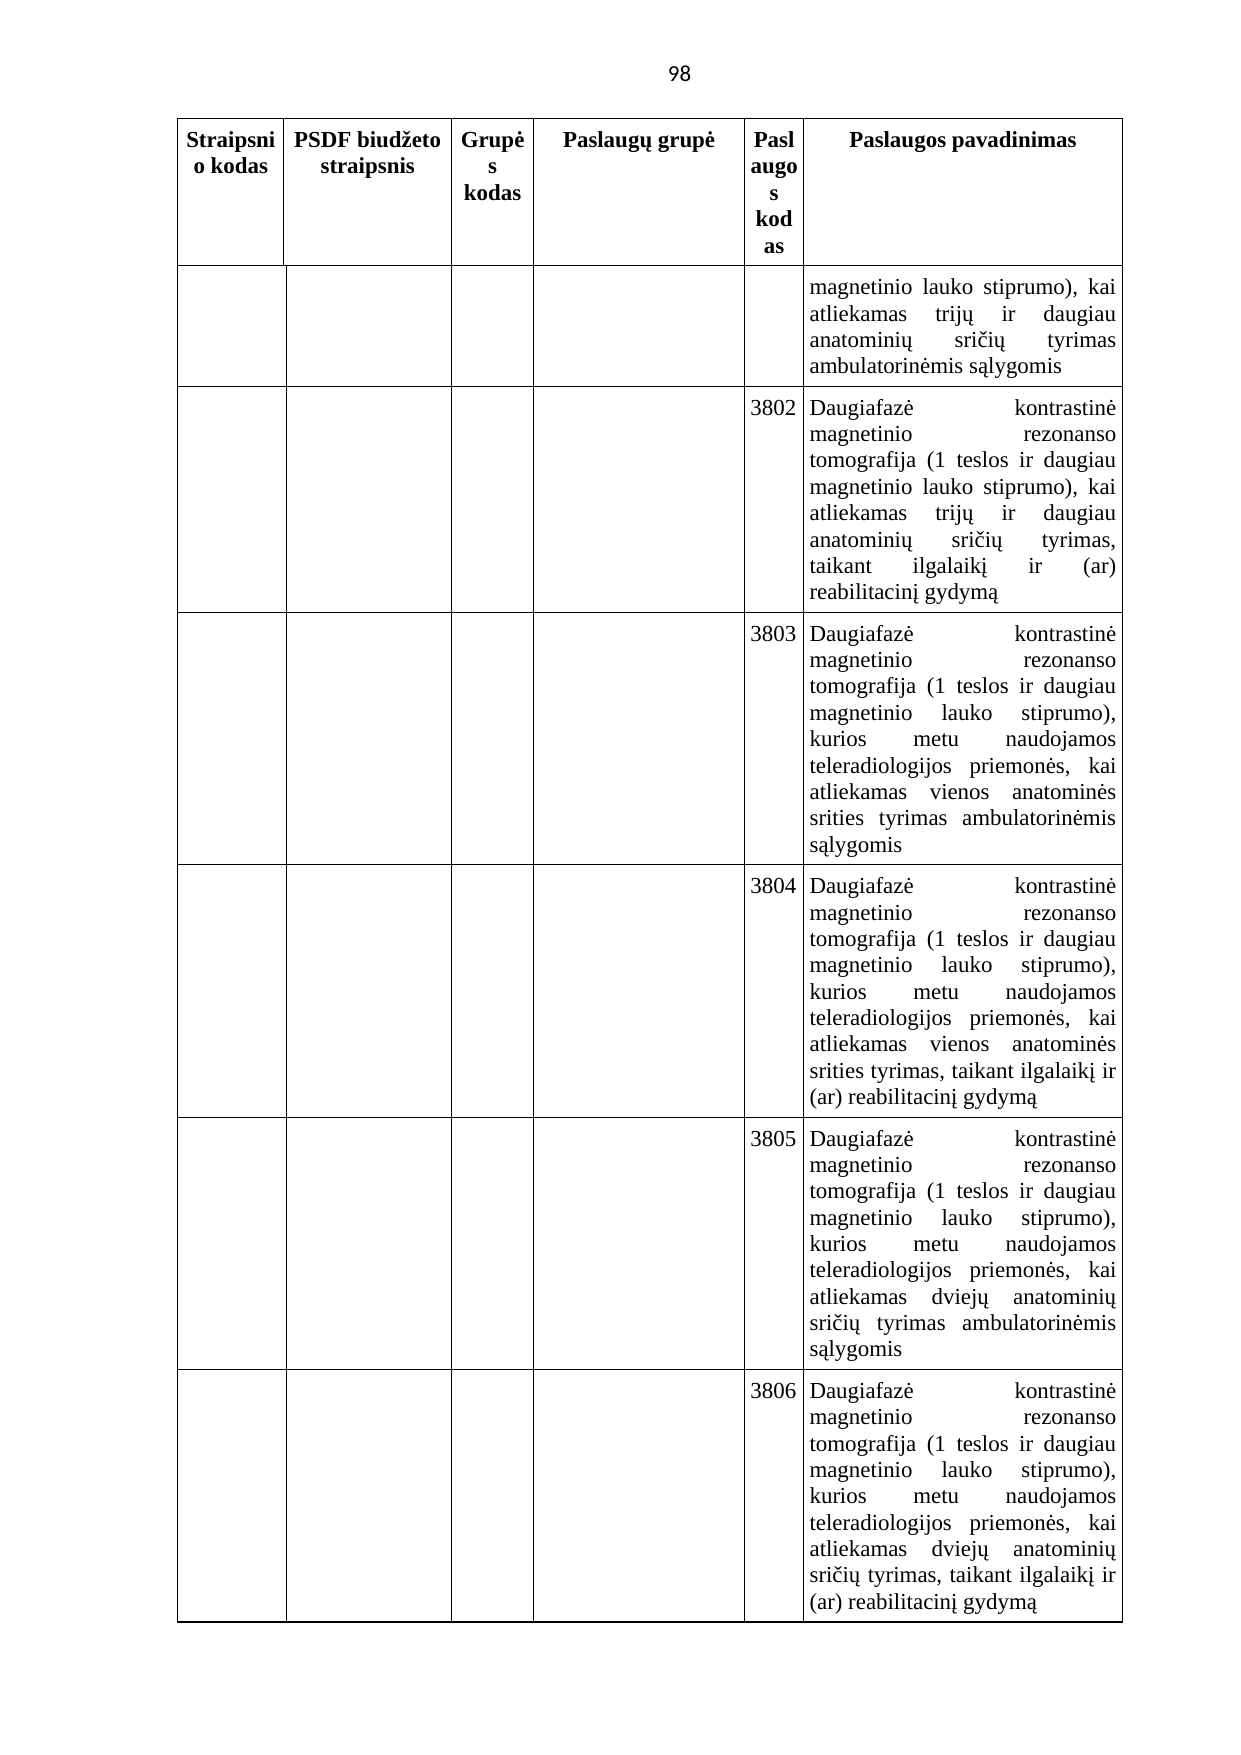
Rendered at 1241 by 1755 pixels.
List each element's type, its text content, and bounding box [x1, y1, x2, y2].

table_cell [452, 1370, 533, 1621]
table_cell 3803 [745, 613, 803, 864]
table_cell [452, 613, 533, 864]
table_cell 3804 [745, 865, 803, 1117]
table_cell Daugiafazė kontrastinė magnetinio rezonanso tomografija (1 teslos ir daugiau magnetinio lauko stiprumo), kurios metu naudojamos teleradiologijos priemonės, kai atliekamas dviejų anatominių sričių tyrimas ambulatorinėmis sąlygomis [804, 1118, 1122, 1369]
table_cell [534, 387, 744, 612]
table_cell magnetinio lauko stiprumo), kai atliekamas trijų ir daugiau anatominių sričių tyrimas ambulatorinėmis sąlygomis [804, 266, 1122, 386]
table_header Grupės kodas [452, 119, 533, 265]
table_cell Daugiafazė kontrastinė magnetinio rezonanso tomografija (1 teslos ir daugiau magnetinio lauko stiprumo), kurios metu naudojamos teleradiologijos priemonės, kai atliekamas dviejų anatominių sričių tyrimas, taikant ilgalaikį ir (ar) reabilitacinį gydymą [804, 1370, 1122, 1621]
table_cell [178, 613, 286, 864]
table_header Paslaugos pavadinimas [804, 119, 1122, 265]
table_cell [178, 266, 286, 386]
table_cell [452, 1118, 533, 1369]
table_cell [534, 1370, 744, 1621]
table_header PSDF biudžeto straipsnis [284, 119, 451, 265]
table_cell [287, 266, 451, 386]
table_cell [178, 1118, 286, 1369]
table_cell 3806 [745, 1370, 803, 1621]
table_cell [178, 865, 286, 1117]
table_cell 3802 [745, 387, 803, 612]
table_cell [287, 387, 451, 612]
table_cell Daugiafazė kontrastinė magnetinio rezonanso tomografija (1 teslos ir daugiau magnetinio lauko stiprumo), kurios metu naudojamos teleradiologijos priemonės, kai atliekamas vienos anatominės srities tyrimas ambulatorinėmis sąlygomis [804, 613, 1122, 864]
table_cell [287, 1118, 451, 1369]
table_cell [452, 387, 533, 612]
table_cell [178, 1370, 286, 1621]
table_header Paslaugos kodas [745, 119, 803, 265]
table_cell [534, 1118, 744, 1369]
table_header Straipsnio kodas [178, 119, 283, 265]
table_cell [745, 266, 803, 386]
table_cell Daugiafazė kontrastinė magnetinio rezonanso tomografija (1 teslos ir daugiau magnetinio lauko stiprumo), kai atliekamas trijų ir daugiau anatominių sričių tyrimas, taikant ilgalaikį ir (ar) reabilitacinį gydymą [804, 387, 1122, 612]
table_cell [287, 613, 451, 864]
table_header Paslaugų grupė [534, 119, 744, 265]
table_cell [287, 1370, 451, 1621]
table_cell [452, 266, 533, 386]
table_cell [534, 266, 744, 386]
table_cell [452, 865, 533, 1117]
table_cell [287, 865, 451, 1117]
table_cell [534, 865, 744, 1117]
table_cell [178, 387, 286, 612]
table_cell [534, 613, 744, 864]
table_cell 3805 [745, 1118, 803, 1369]
table_cell Daugiafazė kontrastinė magnetinio rezonanso tomografija (1 teslos ir daugiau magnetinio lauko stiprumo), kurios metu naudojamos teleradiologijos priemonės, kai atliekamas vienos anatominės srities tyrimas, taikant ilgalaikį ir (ar) reabilitacinį gydymą [804, 865, 1122, 1117]
